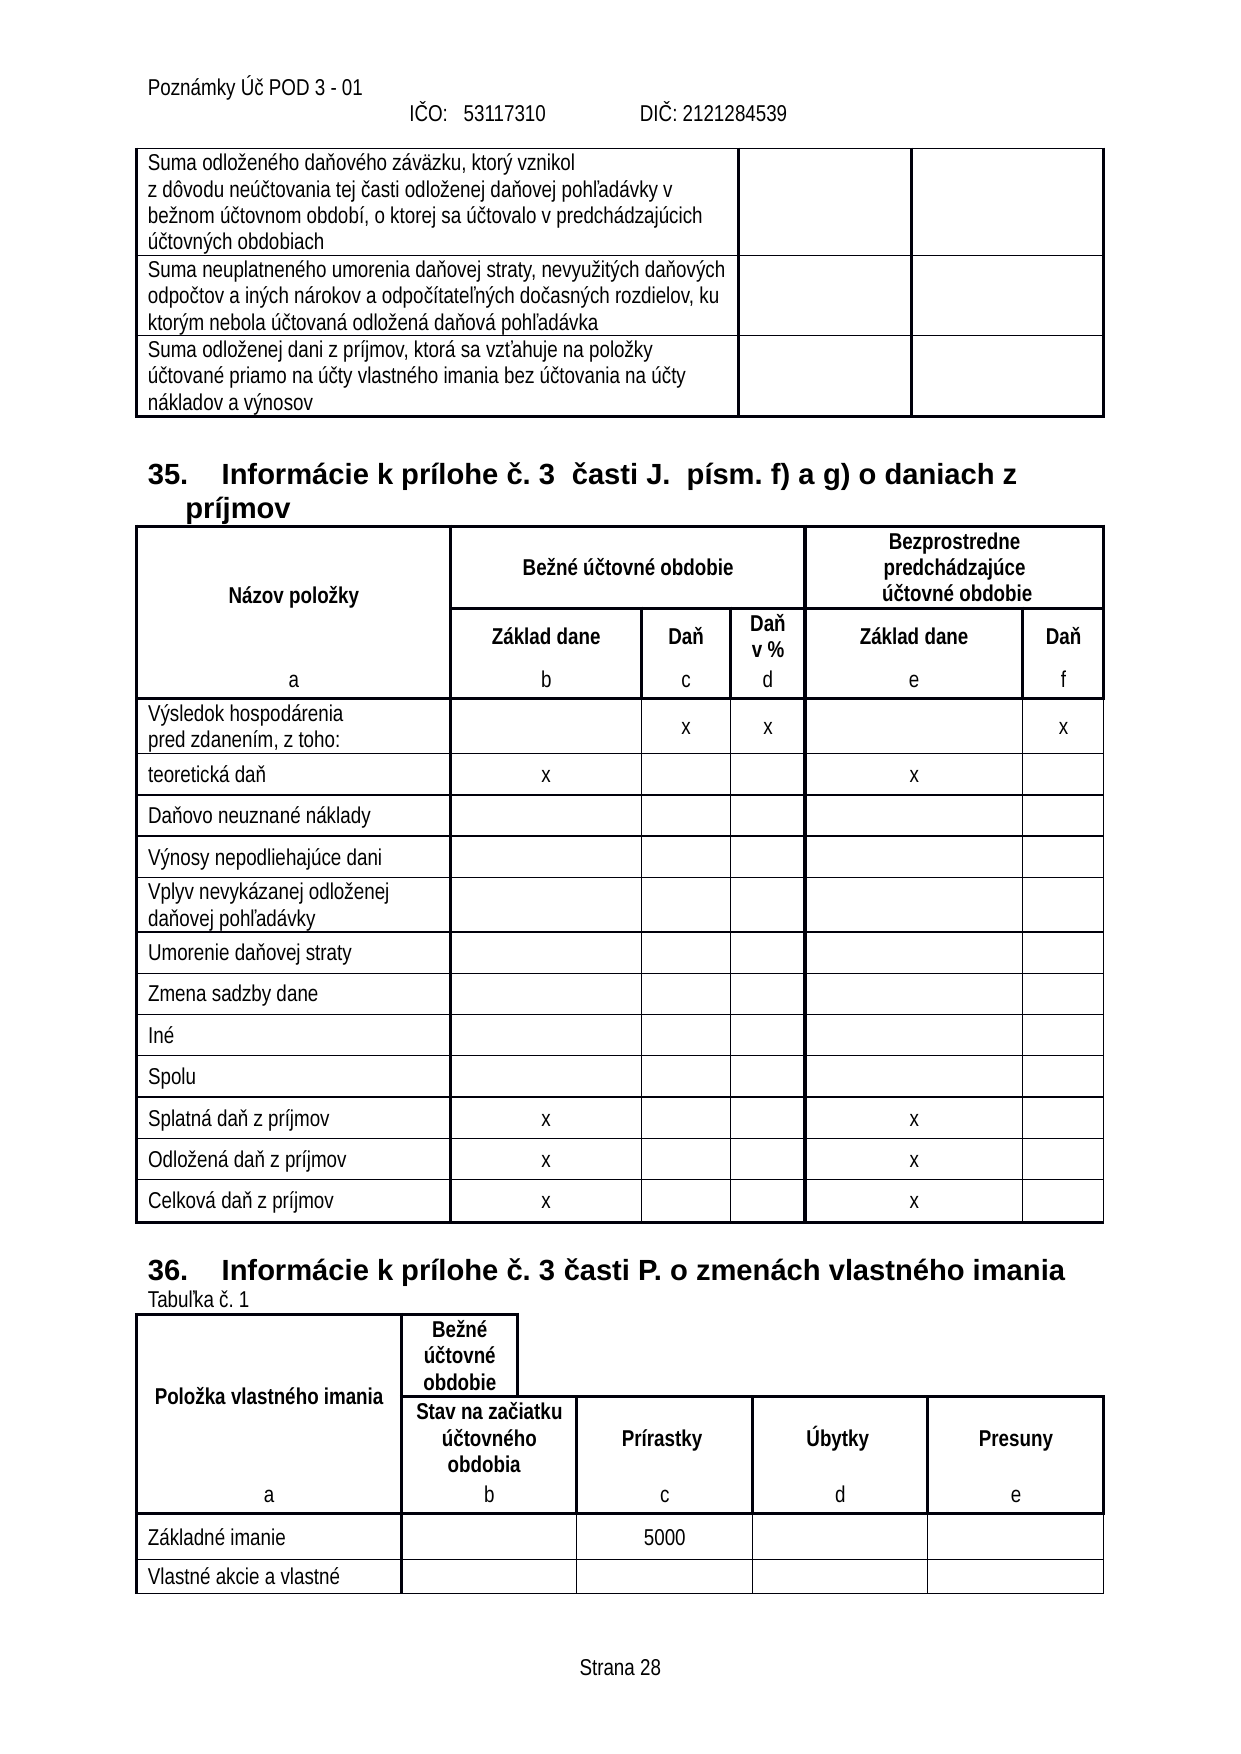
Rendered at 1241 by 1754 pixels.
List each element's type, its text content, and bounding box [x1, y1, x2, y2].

table_cell [807, 974, 1022, 1014]
table_cell [452, 878, 641, 931]
table_cell Splatná daň z príjmov [138, 1098, 449, 1138]
table_cell 5000 [577, 1515, 752, 1559]
table_cell Základné imanie [138, 1515, 400, 1559]
table_cell [913, 336, 1102, 415]
table_cell x [452, 1139, 641, 1179]
table_cell [731, 878, 803, 931]
table_cell [807, 796, 1022, 835]
table_cell [642, 1139, 730, 1179]
table_cell [807, 1015, 1022, 1055]
table_cell [731, 1139, 803, 1179]
table_cell teoretická daň [138, 754, 449, 794]
table_cell [452, 1056, 641, 1096]
text Tabuľka č. 1 [148, 1286, 1092, 1313]
table_cell f [1024, 663, 1102, 697]
table_cell [1023, 1139, 1103, 1179]
table_cell [731, 754, 803, 794]
table_cell [913, 256, 1102, 335]
table_cell [642, 754, 730, 794]
table_cell b [452, 663, 640, 697]
table_header Bezprostredne predchádzajúce účtovné obdobie [807, 528, 1102, 607]
table_cell d [754, 1477, 926, 1512]
table_cell [452, 933, 641, 972]
table_cell [577, 1560, 752, 1593]
table_cell e [807, 663, 1021, 697]
table_cell Odložená daň z príjmov [138, 1139, 449, 1179]
table_cell Daň [643, 610, 729, 662]
table_cell [642, 933, 730, 972]
table_cell [807, 878, 1022, 931]
table_cell Výnosy nepodliehajúce dani [138, 837, 449, 877]
table_cell x [807, 1098, 1022, 1138]
table_cell [731, 796, 803, 835]
table_cell [452, 974, 641, 1014]
table_cell [1023, 837, 1103, 877]
table_cell [913, 149, 1102, 255]
table_cell x [452, 1180, 641, 1221]
table_cell Daň [1024, 610, 1102, 662]
table_cell x [807, 754, 1022, 794]
table_cell [452, 1015, 641, 1055]
table_cell [642, 1098, 730, 1138]
table_cell a [138, 1477, 400, 1512]
table_cell [642, 837, 730, 877]
table_header Názov položky [138, 528, 449, 662]
table_cell x [807, 1139, 1022, 1179]
table_cell d [732, 663, 803, 697]
table_cell [452, 837, 641, 877]
table_cell Vlastné akcie a vlastné [138, 1560, 400, 1593]
table_cell [740, 256, 910, 335]
table_cell Prírastky [578, 1398, 751, 1477]
table_cell [731, 1180, 803, 1221]
table_cell [1023, 1015, 1103, 1055]
table_cell [403, 1515, 576, 1559]
table_cell x [642, 700, 730, 753]
table_cell [731, 974, 803, 1014]
table_cell x [452, 754, 641, 794]
table_cell Základ dane [452, 610, 640, 662]
table_cell Umorenie daňovej straty [138, 933, 449, 972]
table_cell [731, 837, 803, 877]
table_cell [753, 1560, 927, 1593]
table_cell Iné [138, 1015, 449, 1055]
table_cell Úbytky [754, 1398, 926, 1477]
table_cell [1023, 933, 1103, 972]
table_cell [731, 1015, 803, 1055]
table_cell x [1023, 700, 1103, 753]
table_cell [731, 1056, 803, 1096]
table_cell c [643, 663, 729, 697]
table_cell [1023, 974, 1103, 1014]
table_cell [1023, 1056, 1103, 1096]
table_cell [403, 1560, 576, 1593]
table_cell a [138, 663, 449, 697]
table_cell [642, 878, 730, 931]
table_cell Výsledok hospodárenia pred zdanením, z toho: [138, 700, 449, 753]
table_header Bežné účtovné obdobie [452, 528, 803, 607]
table_cell [1023, 878, 1103, 931]
table_cell [807, 1056, 1022, 1096]
table_cell [1023, 1098, 1103, 1138]
table_cell c [578, 1477, 751, 1512]
table_cell b [403, 1477, 575, 1512]
table_header Položka vlastného imania [138, 1316, 400, 1477]
table_cell [642, 1180, 730, 1221]
table_cell [452, 796, 641, 835]
table_cell [731, 933, 803, 972]
table_cell [740, 336, 910, 415]
table_cell Základ dane [807, 610, 1021, 662]
table_cell [642, 974, 730, 1014]
table_cell Vplyv nevykázanej odloženej daňovej pohľadávky [138, 878, 449, 931]
table_header Bežné účtovné obdobie [403, 1316, 516, 1395]
table_cell Celková daň z príjmov [138, 1180, 449, 1221]
table_cell x [731, 700, 803, 753]
table_cell [928, 1560, 1103, 1593]
title Informácie k prílohe č. 3 časti J. písm. f) a g) o daniach z príjmov [148, 457, 1092, 524]
table_cell Suma odloženej dani z príjmov, ktorá sa vzťahuje na položky účtované priamo na účty vlastného imania bez účtovania na účty nákladov a výnosov [138, 336, 737, 415]
title Informácie k prílohe č. 3 časti P. o zmenách vlastného imania [148, 1253, 1092, 1286]
table_cell x [452, 1098, 641, 1138]
table_cell e [929, 1477, 1102, 1512]
table_cell Presuny [929, 1398, 1102, 1477]
table_cell Spolu [138, 1056, 449, 1096]
table_cell Daň v % [732, 610, 803, 662]
table_cell [1023, 754, 1103, 794]
table_cell [740, 149, 910, 255]
table_cell [642, 796, 730, 835]
table_cell Zmena sadzby dane [138, 974, 449, 1014]
table_cell [928, 1515, 1103, 1559]
table_cell Stav na začiatku účtovného obdobia [403, 1398, 575, 1477]
table_cell Daňovo neuznané náklady [138, 796, 449, 835]
table_cell Suma neuplatneného umorenia daňovej straty, nevyužitých daňových odpočtov a iných nárokov a odpočítateľných dočasných rozdielov, ku ktorým nebola účtovaná odložená daňová pohľadávka [138, 256, 737, 335]
table_cell [1023, 1180, 1103, 1221]
table_cell [642, 1015, 730, 1055]
table_cell [1023, 796, 1103, 835]
table_cell [452, 700, 641, 753]
table_cell Suma odloženého daňového záväzku, ktorý vznikol z dôvodu neúčtovania tej časti odloženej daňovej pohľadávky v bežnom účtovnom období, o ktorej sa účtovalo v predchádzajúcich účtovných obdobiach [138, 149, 737, 255]
table_cell [753, 1515, 927, 1559]
table_cell [642, 1056, 730, 1096]
table_cell x [807, 1180, 1022, 1221]
table_cell [807, 837, 1022, 877]
table_cell [807, 933, 1022, 972]
table_cell [731, 1098, 803, 1138]
table_cell [807, 700, 1022, 753]
